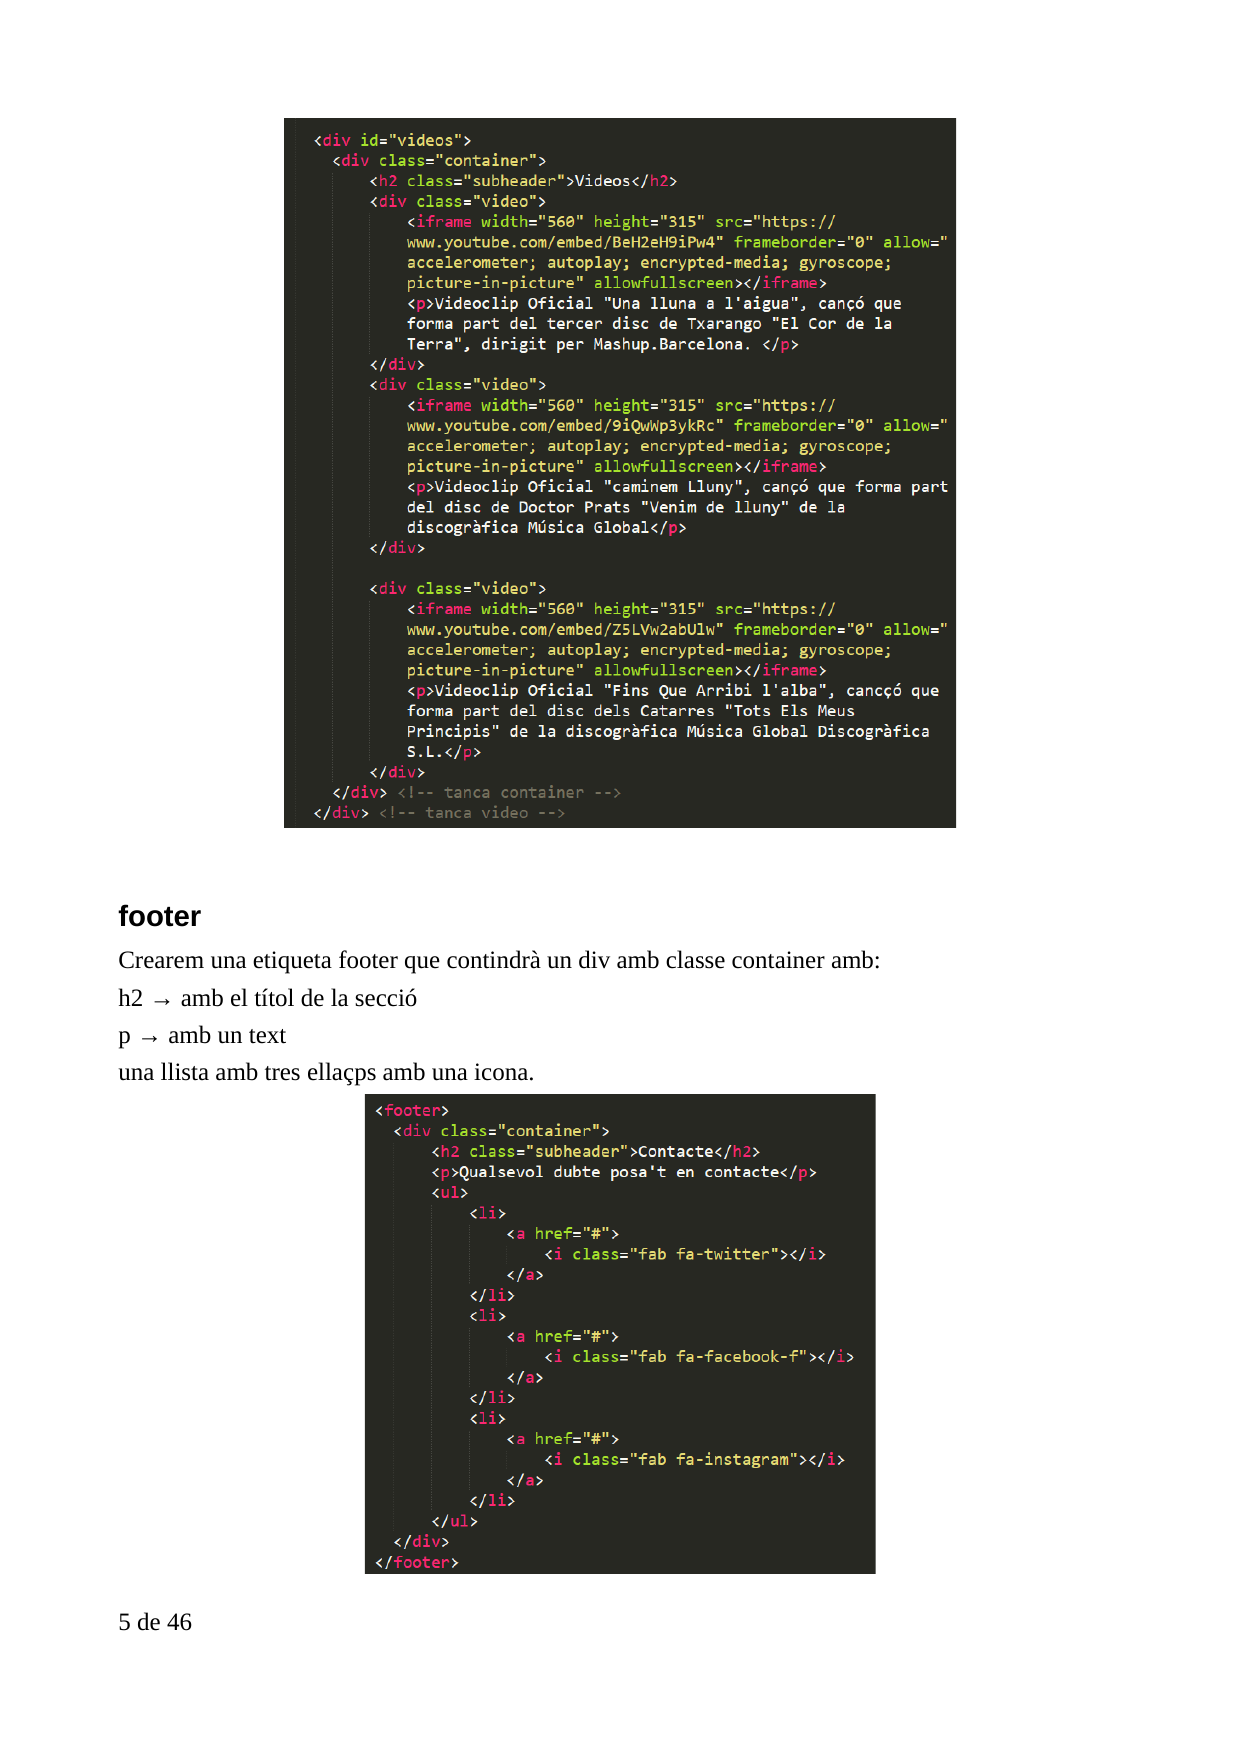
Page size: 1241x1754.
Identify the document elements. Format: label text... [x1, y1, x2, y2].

text Crearem una etiqueta footer que contindrà un div amb classe container amb: [118, 946, 1122, 974]
picture [284, 118, 957, 828]
text una llista amb tres ellaçps amb una icona. [118, 1057, 1122, 1086]
picture [364, 1094, 876, 1574]
text p → amb un text [118, 1020, 1122, 1049]
text h2 → amb el títol de la secció [118, 983, 1122, 1012]
subtitle footer [118, 899, 1122, 933]
